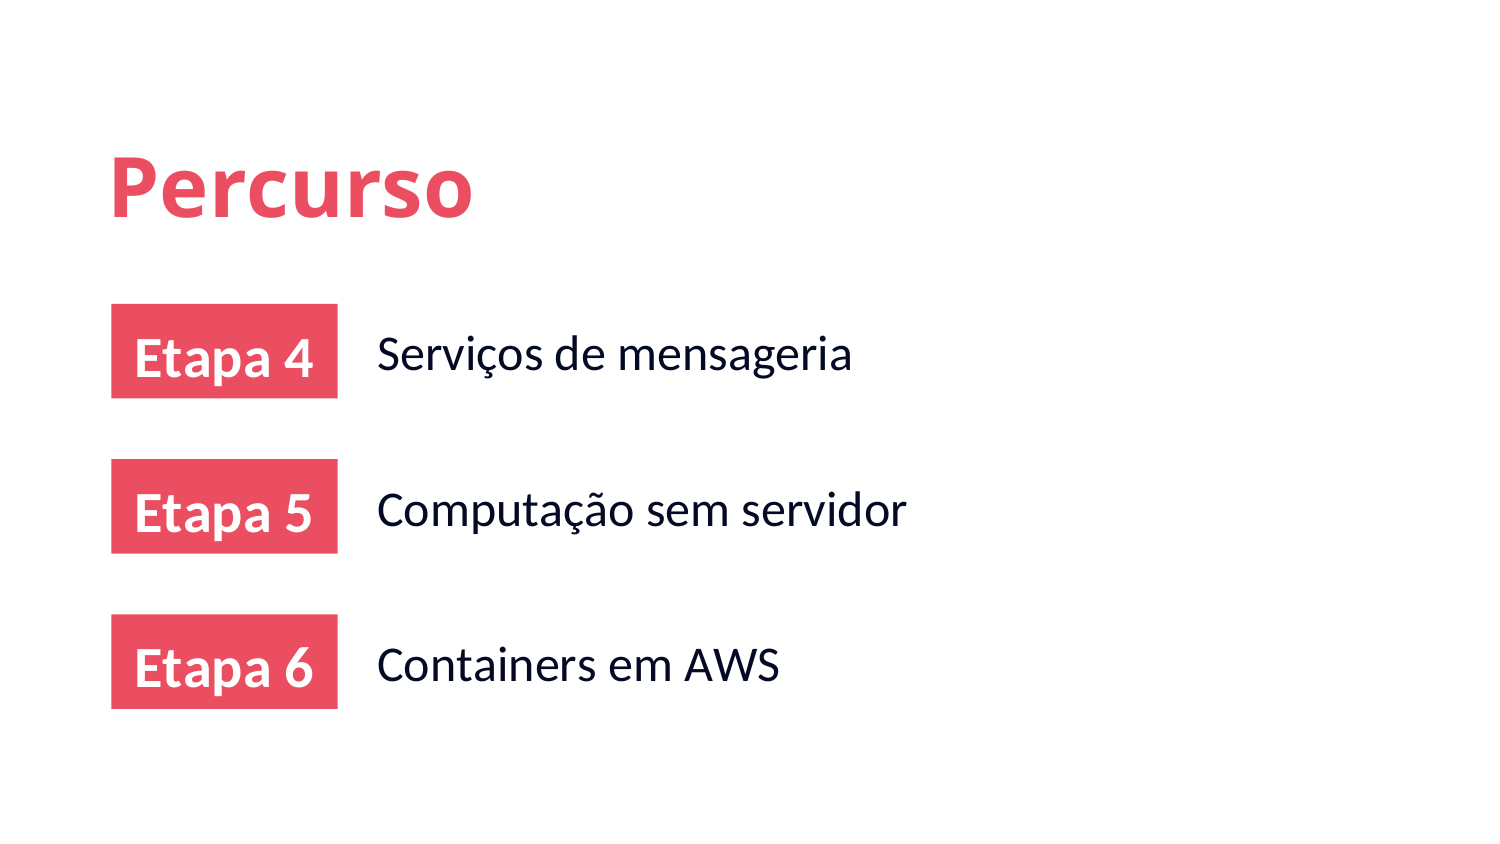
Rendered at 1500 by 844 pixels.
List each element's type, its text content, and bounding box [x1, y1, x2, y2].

text_box Percurso [92, 104, 1309, 243]
text_box Computação sem servidor [362, 468, 1375, 544]
text_box Serviços de mensageria [362, 313, 1375, 389]
text_box Etapa 6 [111, 614, 338, 709]
text_box Containers em AWS [362, 624, 1375, 700]
text_box Etapa 5 [111, 459, 338, 554]
text_box Etapa 4 [111, 303, 338, 399]
